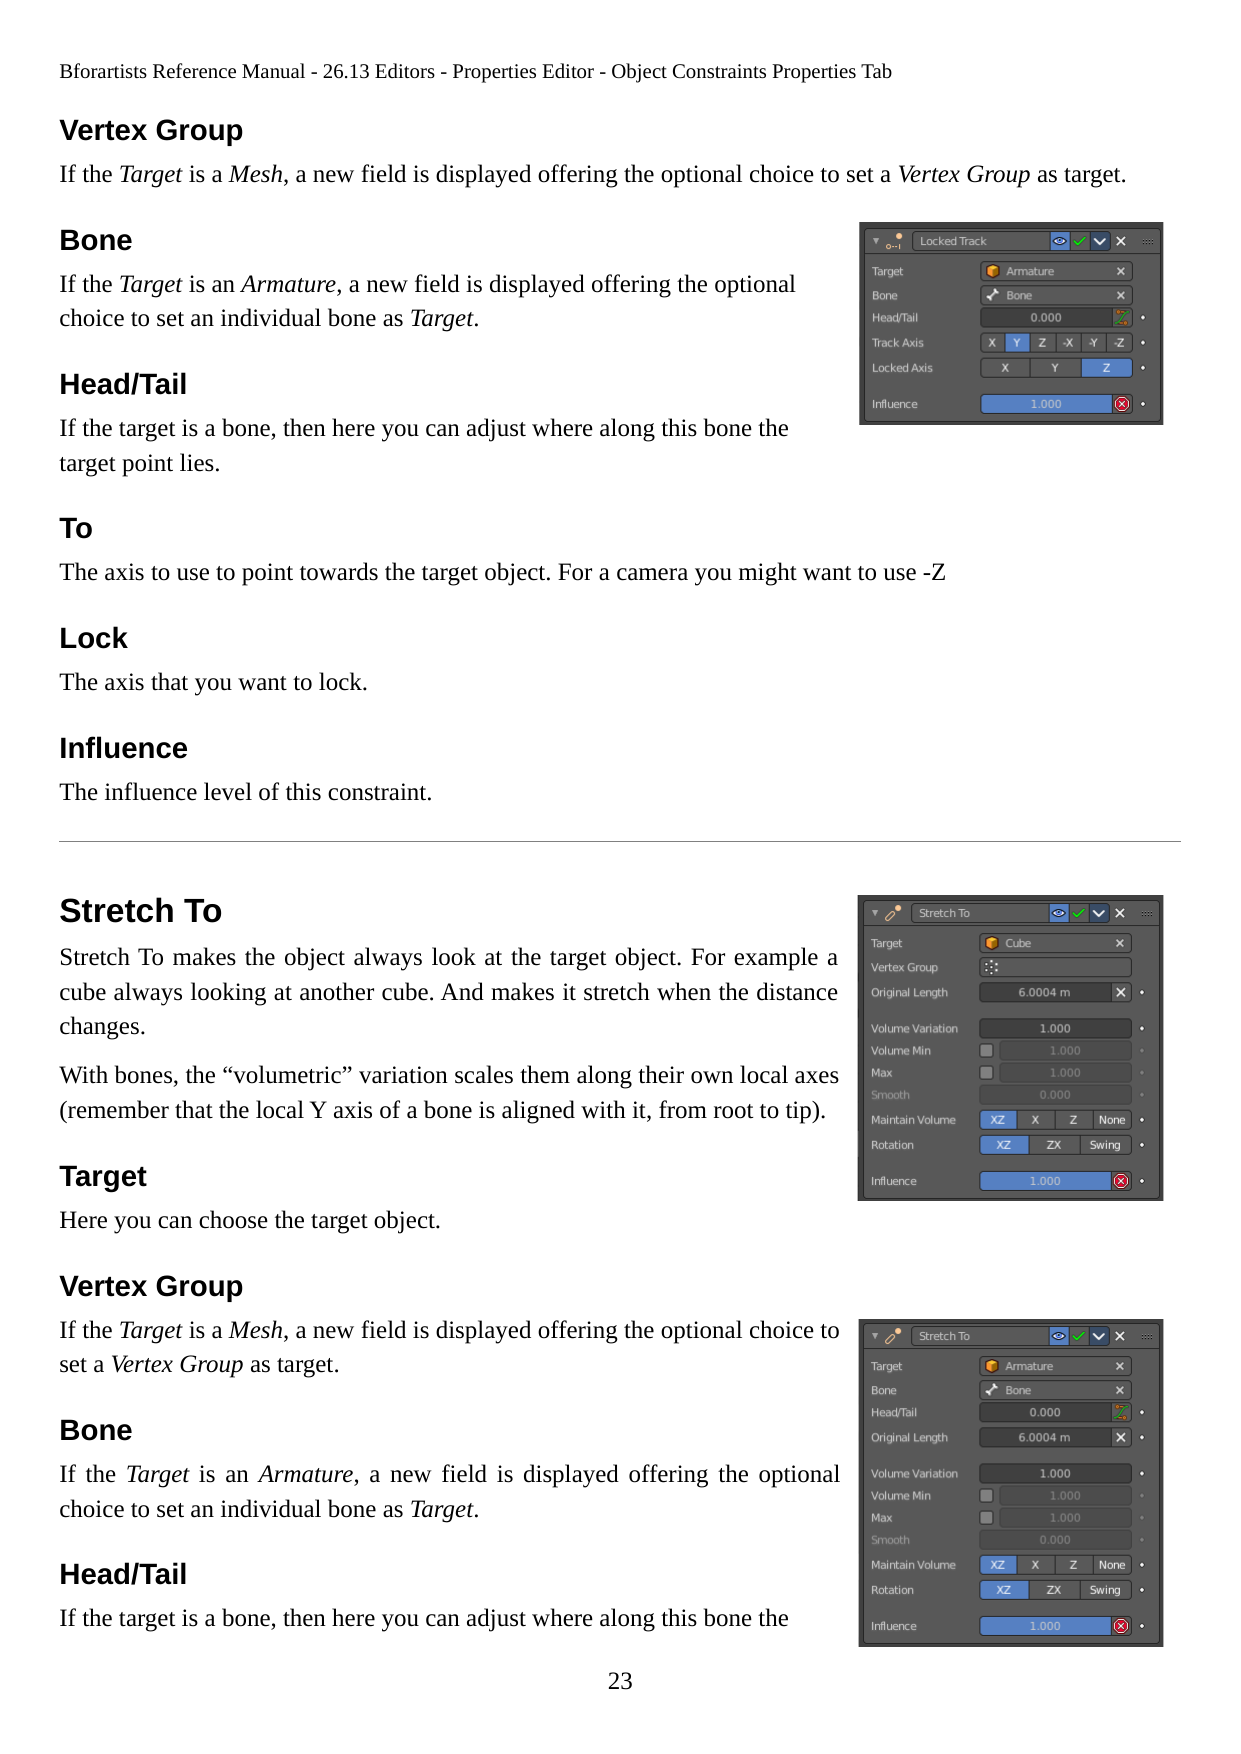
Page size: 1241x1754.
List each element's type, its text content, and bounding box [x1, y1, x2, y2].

picture [859, 222, 1164, 425]
subtitle Lock [59, 621, 1181, 655]
text The influence level of this constraint. [59, 777, 1181, 806]
text If the Target is a Mesh, a new field is displayed offering the optional choice to set a Vertex Group as target. [59, 1315, 1181, 1378]
picture [857, 895, 1164, 1201]
subtitle Stretch To [59, 891, 1181, 930]
text Here you can choose the target object. [59, 1205, 1181, 1234]
text If the Target is a Mesh, a new field is displayed offering the optional choice to set a Vertex Group as target. [59, 159, 1181, 188]
subtitle Vertex Group [59, 1268, 1181, 1302]
text If the Target is an Armature, a new field is displayed offering the optional choice to set an individual bone as Target. [59, 269, 859, 332]
text With bones, the “volumetric” variation scales them along their own local axes (remember that the local Y axis of a bone is aligned with it, from root to tip). [59, 1061, 857, 1124]
subtitle Target [59, 1159, 857, 1192]
subtitle Head/Tail [59, 1557, 858, 1591]
subtitle [1164, 1159, 1181, 1192]
subtitle [1164, 222, 1181, 256]
subtitle [1164, 1413, 1181, 1447]
text The axis that you want to lock. [59, 667, 1181, 696]
text Stretch To makes the object always look at the target object. For example a cube always looking at another cube. And makes it stretch when the distance changes. [59, 942, 857, 1040]
subtitle Vertex Group [59, 113, 1181, 146]
subtitle Bone [59, 222, 859, 256]
subtitle Influence [59, 731, 1181, 765]
subtitle Head/Tail [59, 367, 859, 401]
text If the target is a bone, then here you can adjust where along this bone the [59, 1603, 858, 1632]
subtitle [1164, 1557, 1181, 1591]
subtitle To [59, 511, 1181, 545]
picture [858, 1319, 1164, 1647]
subtitle Bone [59, 1413, 858, 1447]
subtitle [1164, 367, 1181, 401]
text If the Target is an Armature, a new field is displayed offering the optional choice to set an individual bone as Target. [59, 1459, 858, 1522]
text The axis to use to point towards the target object. For a camera you might want to use -Z [59, 557, 1181, 586]
text If the target is a bone, then here you can adjust where along this bone the target point lies. [59, 413, 1181, 476]
